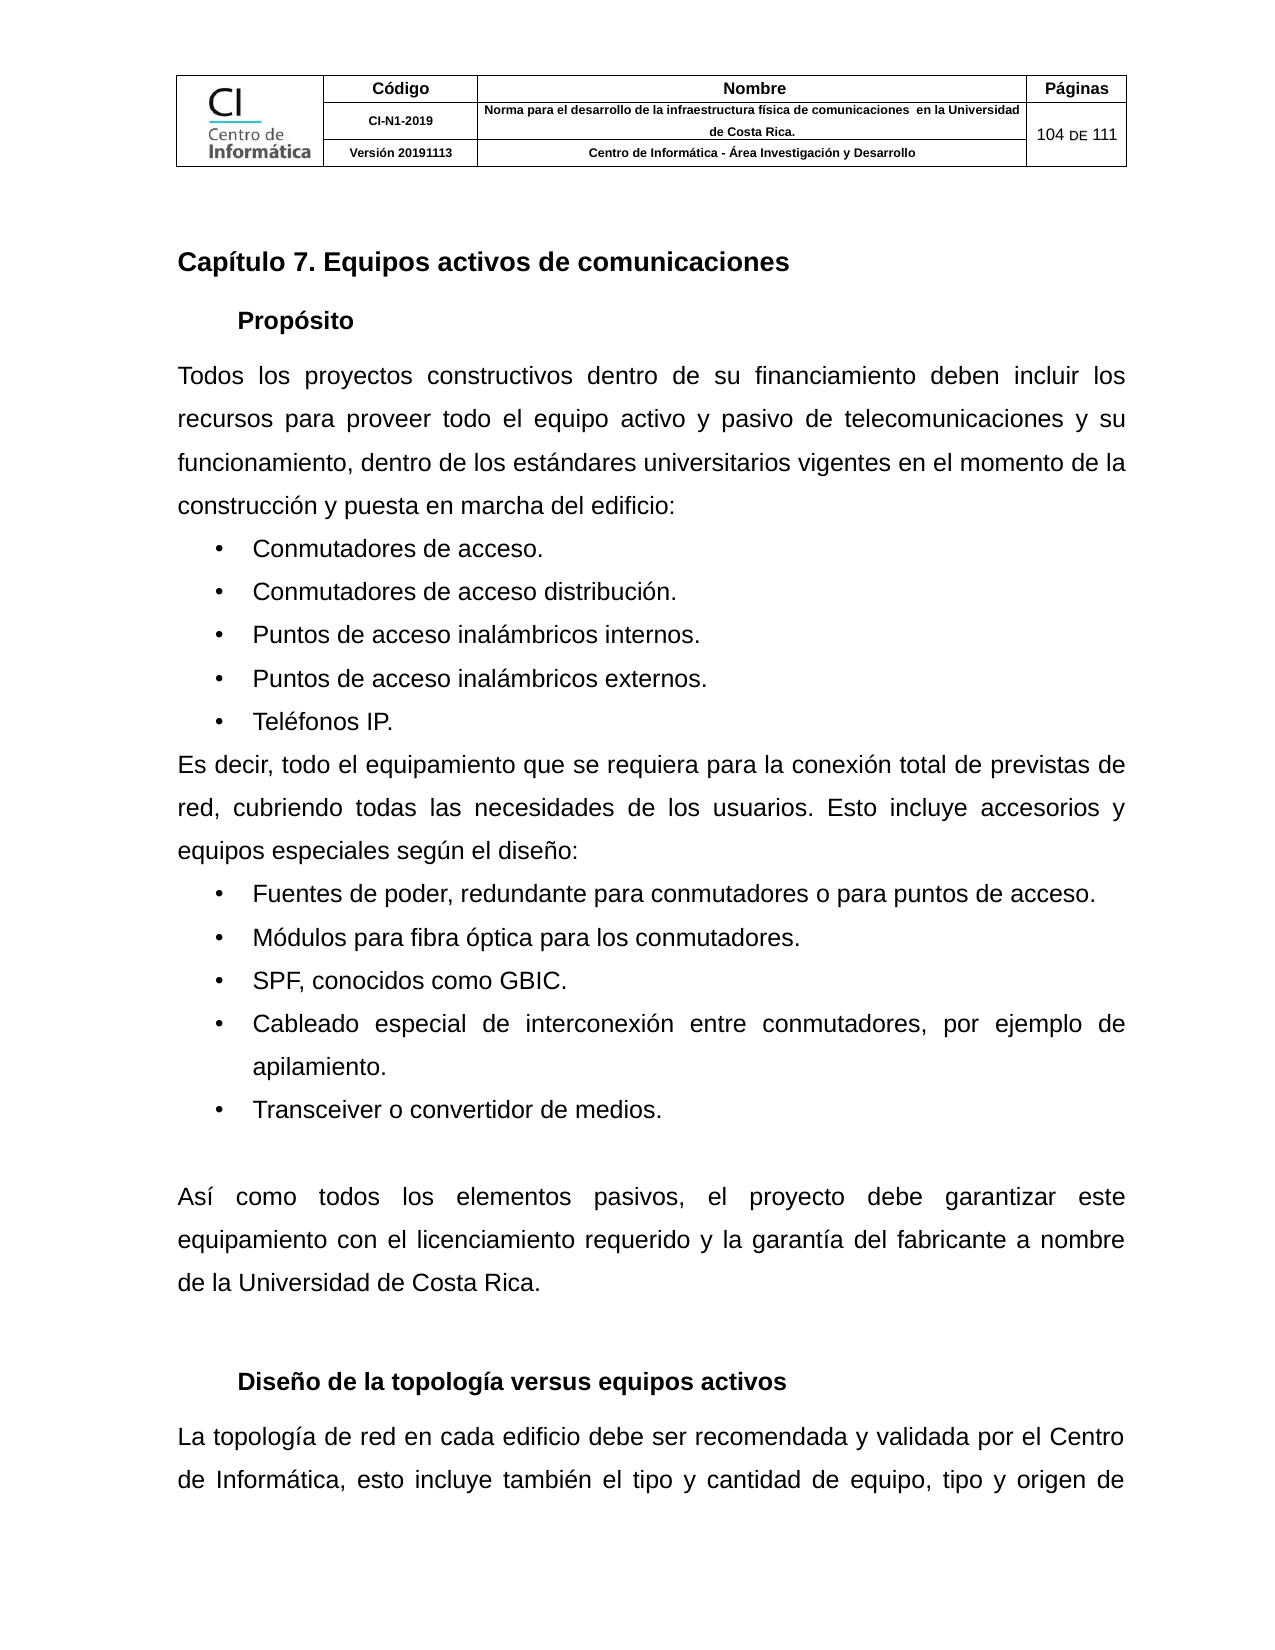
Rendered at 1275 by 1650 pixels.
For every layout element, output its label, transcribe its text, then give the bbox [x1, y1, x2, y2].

list Puntos de acceso inalámbricos externos. [215, 663, 1127, 692]
list Teléfonos IP. [215, 707, 1127, 736]
list Cableado especial de interconexión entre conmutadores, por ejemplo de apilamiento. [215, 1009, 1127, 1081]
list Módulos para fibra óptica para los conmutadores. [215, 923, 1127, 951]
subtitle Capítulo 7. Equipos activos de comunicaciones [177, 246, 1127, 278]
text Así como todos los elementos pasivos, el proyecto debe garantizar este equipamiento con el licenciamiento requerido y la garantía del fabricante a nombre de la Universidad de Costa Rica. [177, 1182, 1127, 1297]
subtitle Propósito [177, 306, 1127, 334]
list Transceiver o convertidor de medios. [215, 1095, 1127, 1124]
list SPF, conocidos como GBIC. [215, 966, 1127, 995]
text Todos los proyectos constructivos dentro de su financiamiento deben incluir los recursos para proveer todo el equipo activo y pasivo de telecomunicaciones y su funcionamiento, dentro de los estándares universitarios vigentes en el momento de la construcción y puesta en marcha del edificio: [177, 361, 1127, 519]
list Puntos de acceso inalámbricos internos. [215, 620, 1127, 649]
list Conmutadores de acceso. [215, 534, 1127, 563]
text Es decir, todo el equipamiento que se requiera para la conexión total de previstas de red, cubriendo todas las necesidades de los usuarios. Esto incluye accesorios y equipos especiales según el diseño: [177, 750, 1127, 865]
text La topología de red en cada edificio debe ser recomendada y validada por el Centro de Informática, esto incluye también el tipo y cantidad de equipo, tipo y origen de [177, 1422, 1127, 1494]
picture [206, 81, 312, 160]
list Fuentes de poder, redundante para conmutadores o para puntos de acceso. [215, 879, 1127, 908]
subtitle Diseño de la topología versus equipos activos [177, 1367, 1127, 1396]
list Conmutadores de acceso distribución. [215, 577, 1127, 606]
